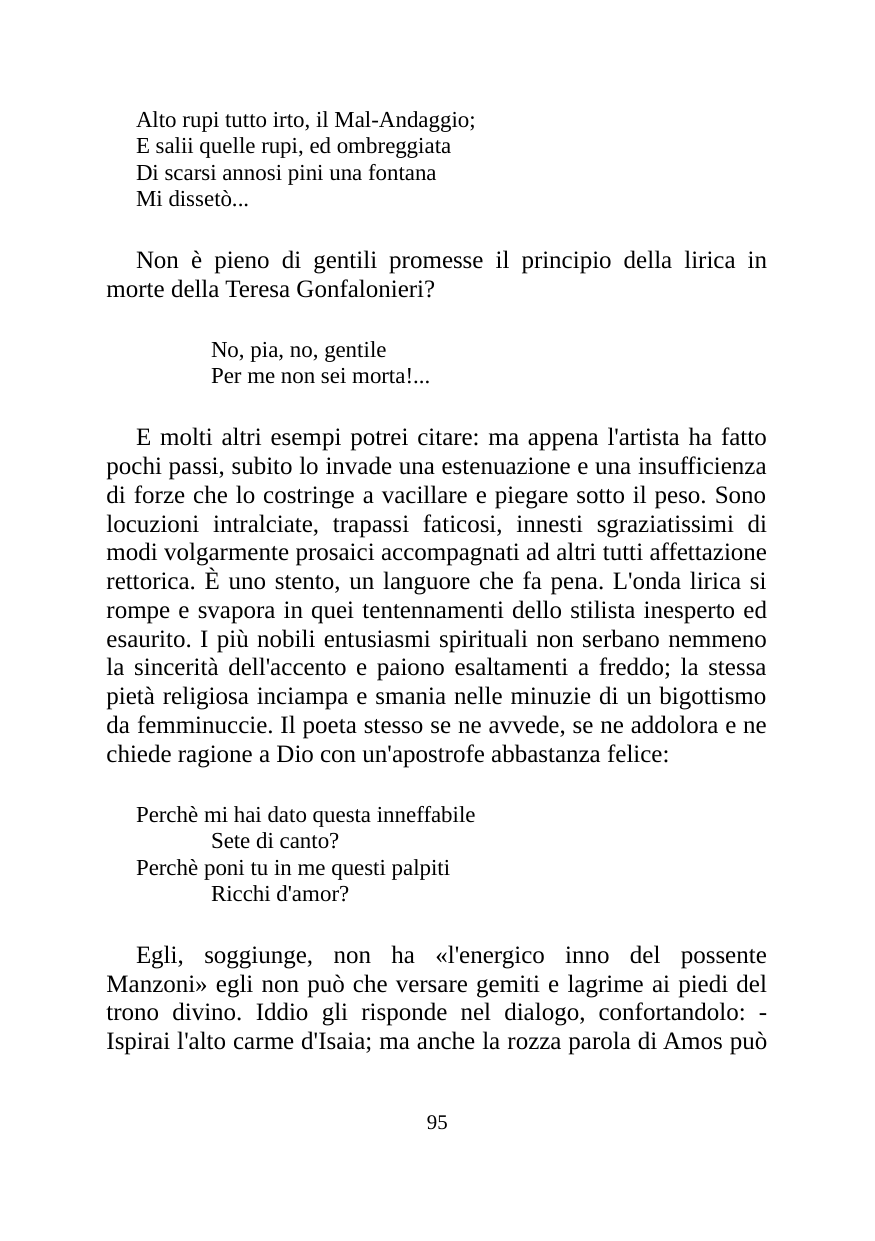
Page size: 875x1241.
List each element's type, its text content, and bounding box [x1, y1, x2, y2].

text Perchè poni tu in me questi palpiti [106, 854, 768, 880]
text Per me non sei morta!... [181, 363, 768, 389]
text Di scarsi annosi pini una fontana [106, 159, 768, 185]
text Mi dissetò... [106, 185, 768, 212]
text E molti altri esempi potrei citare: ma appena l'artista ha fatto pochi passi, subito lo invade una estenuazione e una insufficienza di forze che lo costringe a vacillare e piegare sotto il peso. Sono locuzioni intralciate, trapassi faticosi, innesti sgraziatissimi di modi volgarmente prosaici accompagnati ad altri tutti affettazione rettorica. È uno stento, un languore che fa pena. L'onda lirica si rompe e svapora in quei tentennamenti dello stilista inesperto ed esaurito. I più nobili entusiasmi spirituali non serbano nemmeno la sincerità dell'accento e paiono esaltamenti a freddo; la stessa pietà religiosa inciampa e smania nelle minuzie di un bigottismo da femminuccie. Il poeta stesso se ne avvede, se ne addolora e ne chiede ragione a Dio con un'apostrofe abbastanza felice: [106, 422, 768, 767]
text Egli, soggiunge, non ha «l'energico inno del possente Manzoni» egli non può che versare gemiti e lagrime ai piedi del trono divino. Iddio gli risponde nel dialogo, confortandolo: - Ispirai l'alto carme d'Isaia; ma anche la rozza parola di Amos può [106, 940, 768, 1055]
text Alto rupi tutto irto, il Mal-Andaggio; [106, 106, 768, 133]
text No, pia, no, gentile [181, 336, 768, 363]
text Sete di canto? [181, 827, 768, 854]
text Ricchi d'amor? [181, 880, 768, 906]
text Non è pieno di gentili promesse il principio della lirica in morte della Teresa Gonfalonieri? [106, 245, 768, 303]
text E salii quelle rupi, ed ombreggiata [106, 133, 768, 159]
text Perchè mi hai dato questa inneffabile [106, 801, 768, 827]
